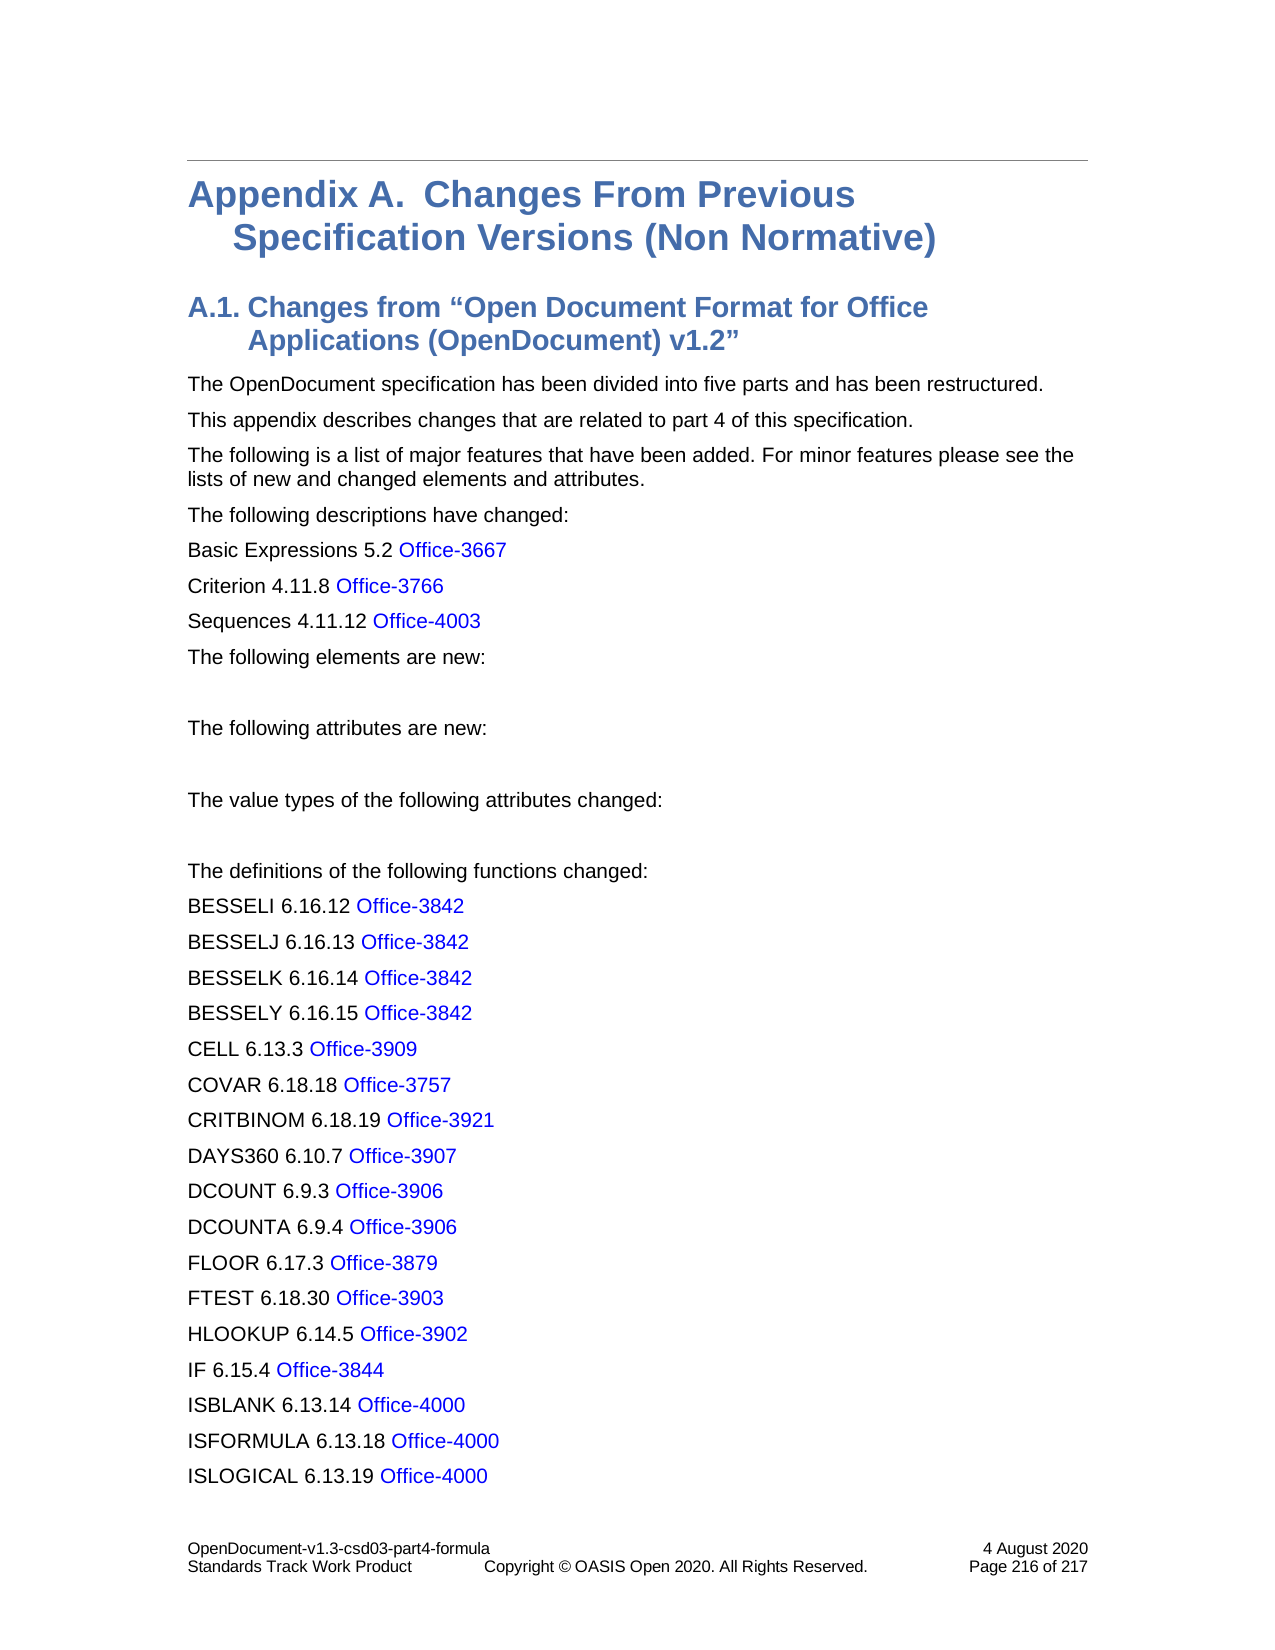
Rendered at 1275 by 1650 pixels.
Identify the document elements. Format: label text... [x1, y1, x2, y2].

subtitle Changes from “Open Document Format for Office Applications (OpenDocument) v1.2” [187, 279, 1088, 356]
text DCOUNTA 6.9.4 Office-3906 [187, 1216, 1088, 1239]
text The OpenDocument specification has been divided into five parts and has been restructured. [187, 373, 1088, 396]
text DCOUNT 6.9.3 Office-3906 [187, 1180, 1088, 1203]
text The value types of the following attributes changed: [187, 788, 1088, 812]
text ISFORMULA 6.13.18 Office-4000 [187, 1429, 1088, 1453]
text Criterion 4.11.8 Office-3766 [187, 574, 1088, 598]
text ISBLANK 6.13.14 Office-4000 [187, 1394, 1088, 1417]
subtitle Changes From Previous Specification Versions (Non Normative) [187, 161, 1088, 258]
text ISLOGICAL 6.13.19 Office-4000 [187, 1465, 1088, 1488]
text FLOOR 6.17.3 Office-3879 [187, 1251, 1088, 1275]
text BESSELJ 6.16.13 Office-3842 [187, 931, 1088, 954]
text FTEST 6.18.30 Office-3903 [187, 1287, 1088, 1310]
text The following elements are new: [187, 646, 1088, 669]
text BESSELI 6.16.12 Office-3842 [187, 895, 1088, 918]
text COVAR 6.18.18 Office-3757 [187, 1073, 1088, 1097]
text HLOOKUP 6.14.5 Office-3902 [187, 1322, 1088, 1346]
text This appendix describes changes that are related to part 4 of this specification. [187, 408, 1088, 432]
text DAYS360 6.10.7 Office-3907 [187, 1144, 1088, 1168]
text The definitions of the following functions changed: [187, 859, 1088, 883]
text BESSELK 6.16.14 Office-3842 [187, 966, 1088, 990]
text The following descriptions have changed: [187, 503, 1088, 527]
text IF 6.15.4 Office-3844 [187, 1358, 1088, 1382]
text CELL 6.13.3 Office-3909 [187, 1037, 1088, 1061]
text CRITBINOM 6.18.19 Office-3921 [187, 1109, 1088, 1132]
text The following is a list of major features that have been added. For minor features please see the lists of new and changed elements and attributes. [187, 444, 1088, 491]
text Sequences 4.11.12 Office-4003 [187, 610, 1088, 633]
text The following attributes are new: [187, 717, 1088, 740]
text BESSELY 6.16.15 Office-3842 [187, 1002, 1088, 1025]
text Basic Expressions 5.2 Office-3667 [187, 539, 1088, 562]
